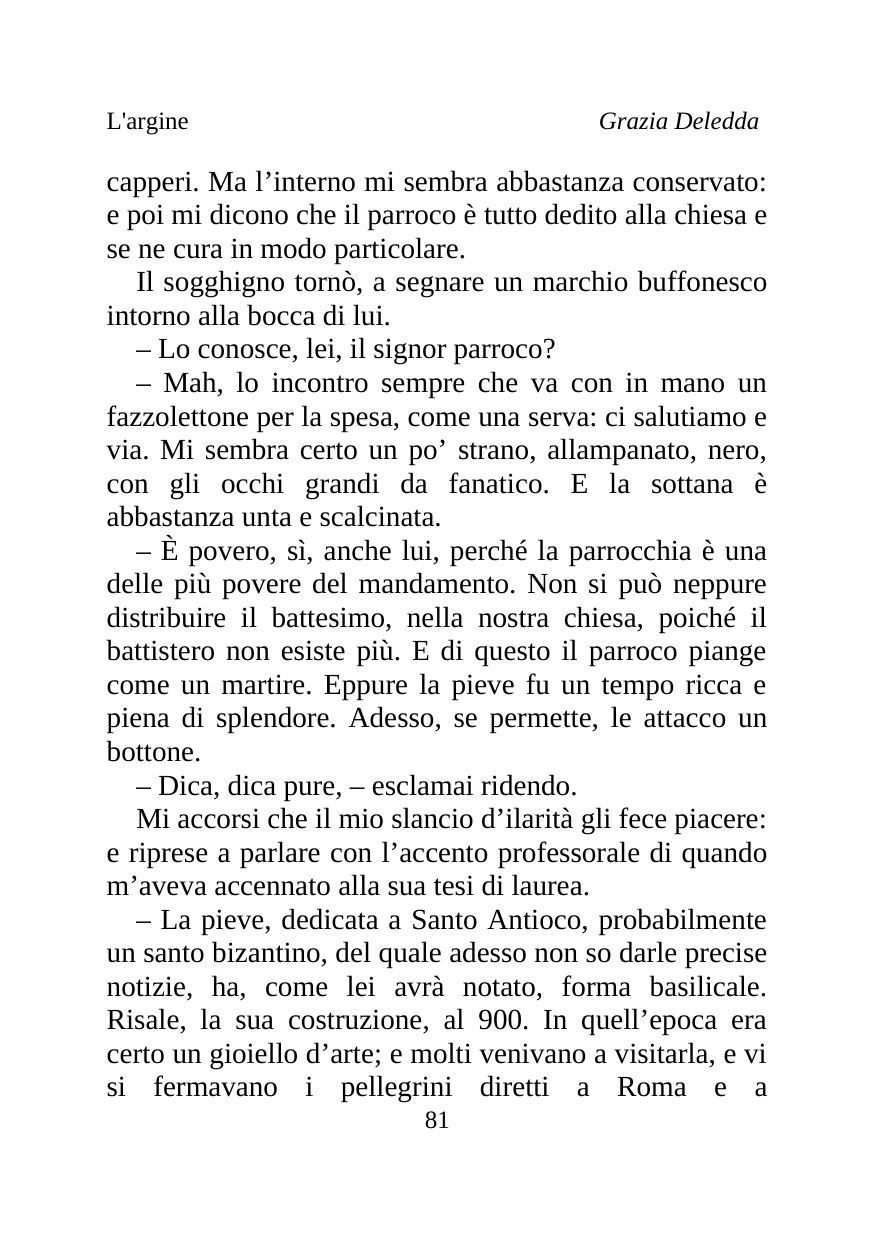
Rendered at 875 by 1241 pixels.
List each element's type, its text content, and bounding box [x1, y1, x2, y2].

text capperi. Ma l’interno mi sembra abbastanza conservato: e poi mi dicono che il parroco è tutto dedito alla chiesa e se ne cura in modo particolare. [106, 164, 768, 264]
text – La pieve, dedicata a Santo Antioco, probabilmente un santo bizantino, del quale adesso non so darle precise notizie, ha, come lei avrà notato, forma basilicale. Risale, la sua costruzione, al 900. In quell’epoca era certo un gioiello d’arte; e molti venivano a visitarla, e vi si fermavano i pellegrini diretti a Roma e a [106, 902, 768, 1103]
text Il sogghigno tornò, a segnare un marchio buffonesco intorno alla bocca di lui. [106, 264, 768, 332]
text Mi accorsi che il mio slancio d’ilarità gli fece piacere: e riprese a parlare con l’accento professorale di quando m’aveva accennato alla sua tesi di laurea. [106, 801, 768, 902]
text – Lo conosce, lei, il signor parroco? [106, 332, 768, 365]
text – È povero, sì, anche lui, perché la parrocchia è una delle più povere del mandamento. Non si può neppure distribuire il battesimo, nella nostra chiesa, poiché il battistero non esiste più. E di questo il parroco piange come un martire. Eppure la pieve fu un tempo ricca e piena di splendore. Adesso, se permette, le attacco un bottone. [106, 533, 768, 768]
text – Dica, dica pure, – esclamai ridendo. [106, 768, 768, 801]
text – Mah, lo incontro sempre che va con in mano un fazzolettone per la spesa, come una serva: ci salutiamo e via. Mi sembra certo un po’ strano, allampanato, nero, con gli occhi grandi da fanatico. E la sottana è abbastanza unta e scalcinata. [106, 365, 768, 533]
